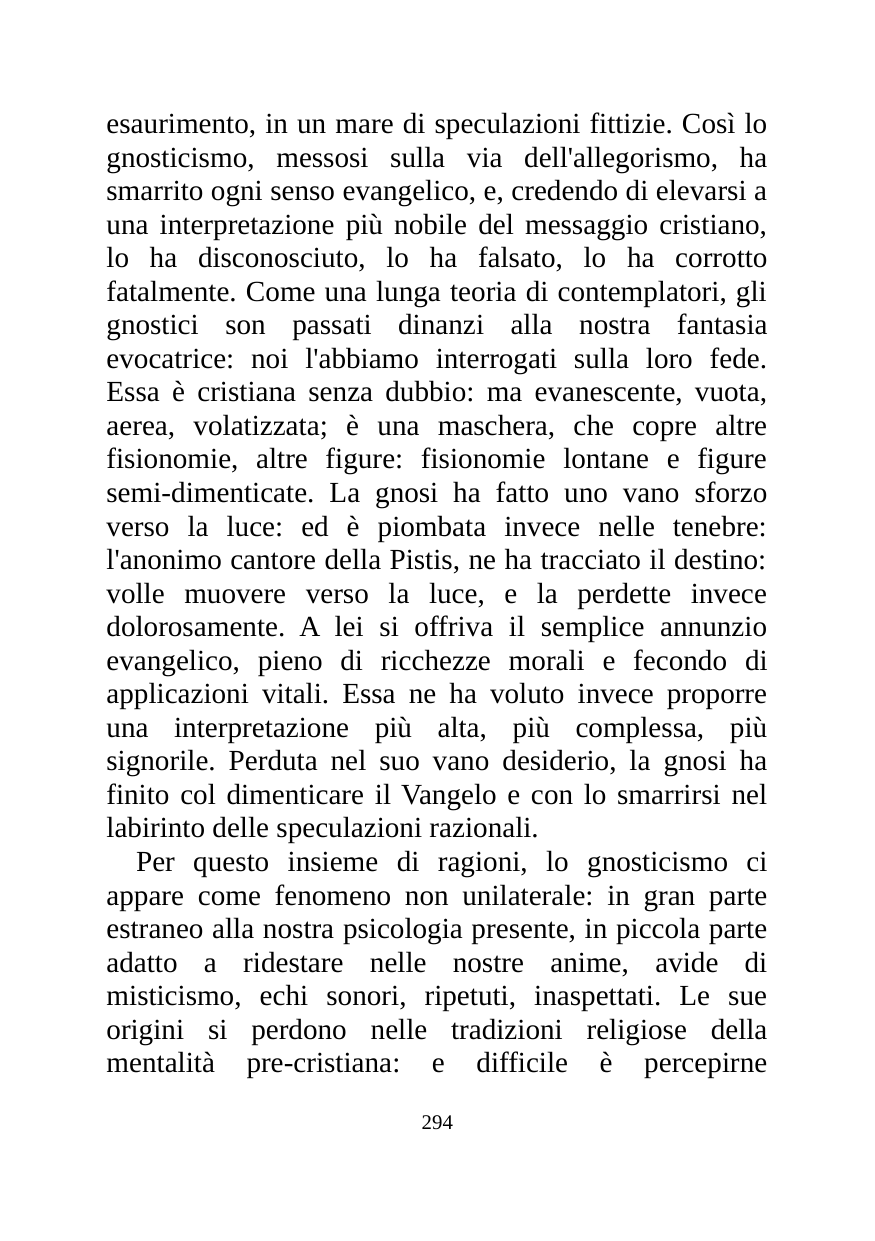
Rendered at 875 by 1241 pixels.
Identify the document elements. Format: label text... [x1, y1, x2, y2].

text esaurimento, in un mare di speculazioni fittizie. Così lo gnosticismo, messosi sulla via dell'allegorismo, ha smarrito ogni senso evangelico, e, credendo di elevarsi a una interpretazione più nobile del messaggio cristiano, lo ha disconosciuto, lo ha falsato, lo ha corrotto fatalmente. Come una lunga teoria di contemplatori, gli gnostici son passati dinanzi alla nostra fantasia evocatrice: noi l'abbiamo interrogati sulla loro fede. Essa è cristiana senza dubbio: ma evanescente, vuota, aerea, volatizzata; è una maschera, che copre altre fisionomie, altre figure: fisionomie lontane e figure semi-dimenticate. La gnosi ha fatto uno vano sforzo verso la luce: ed è piombata invece nelle tenebre: l'anonimo cantore della Pistis, ne ha tracciato il destino: volle muovere verso la luce, e la perdette invece dolorosamente. A lei si offriva il semplice annunzio evangelico, pieno di ricchezze morali e fecondo di applicazioni vitali. Essa ne ha voluto invece proporre una interpretazione più alta, più complessa, più signorile. Perduta nel suo vano desiderio, la gnosi ha finito col dimenticare il Vangelo e con lo smarrirsi nel labirinto delle speculazioni razionali. [106, 106, 768, 844]
text Per questo insieme di ragioni, lo gnosticismo ci appare come fenomeno non unilaterale: in gran parte estraneo alla nostra psicologia presente, in piccola parte adatto a ridestare nelle nostre anime, avide di misticismo, echi sonori, ripetuti, inaspettati. Le sue origini si perdono nelle tradizioni religiose della mentalità pre-cristiana: e difficile è percepirne [106, 844, 768, 1079]
